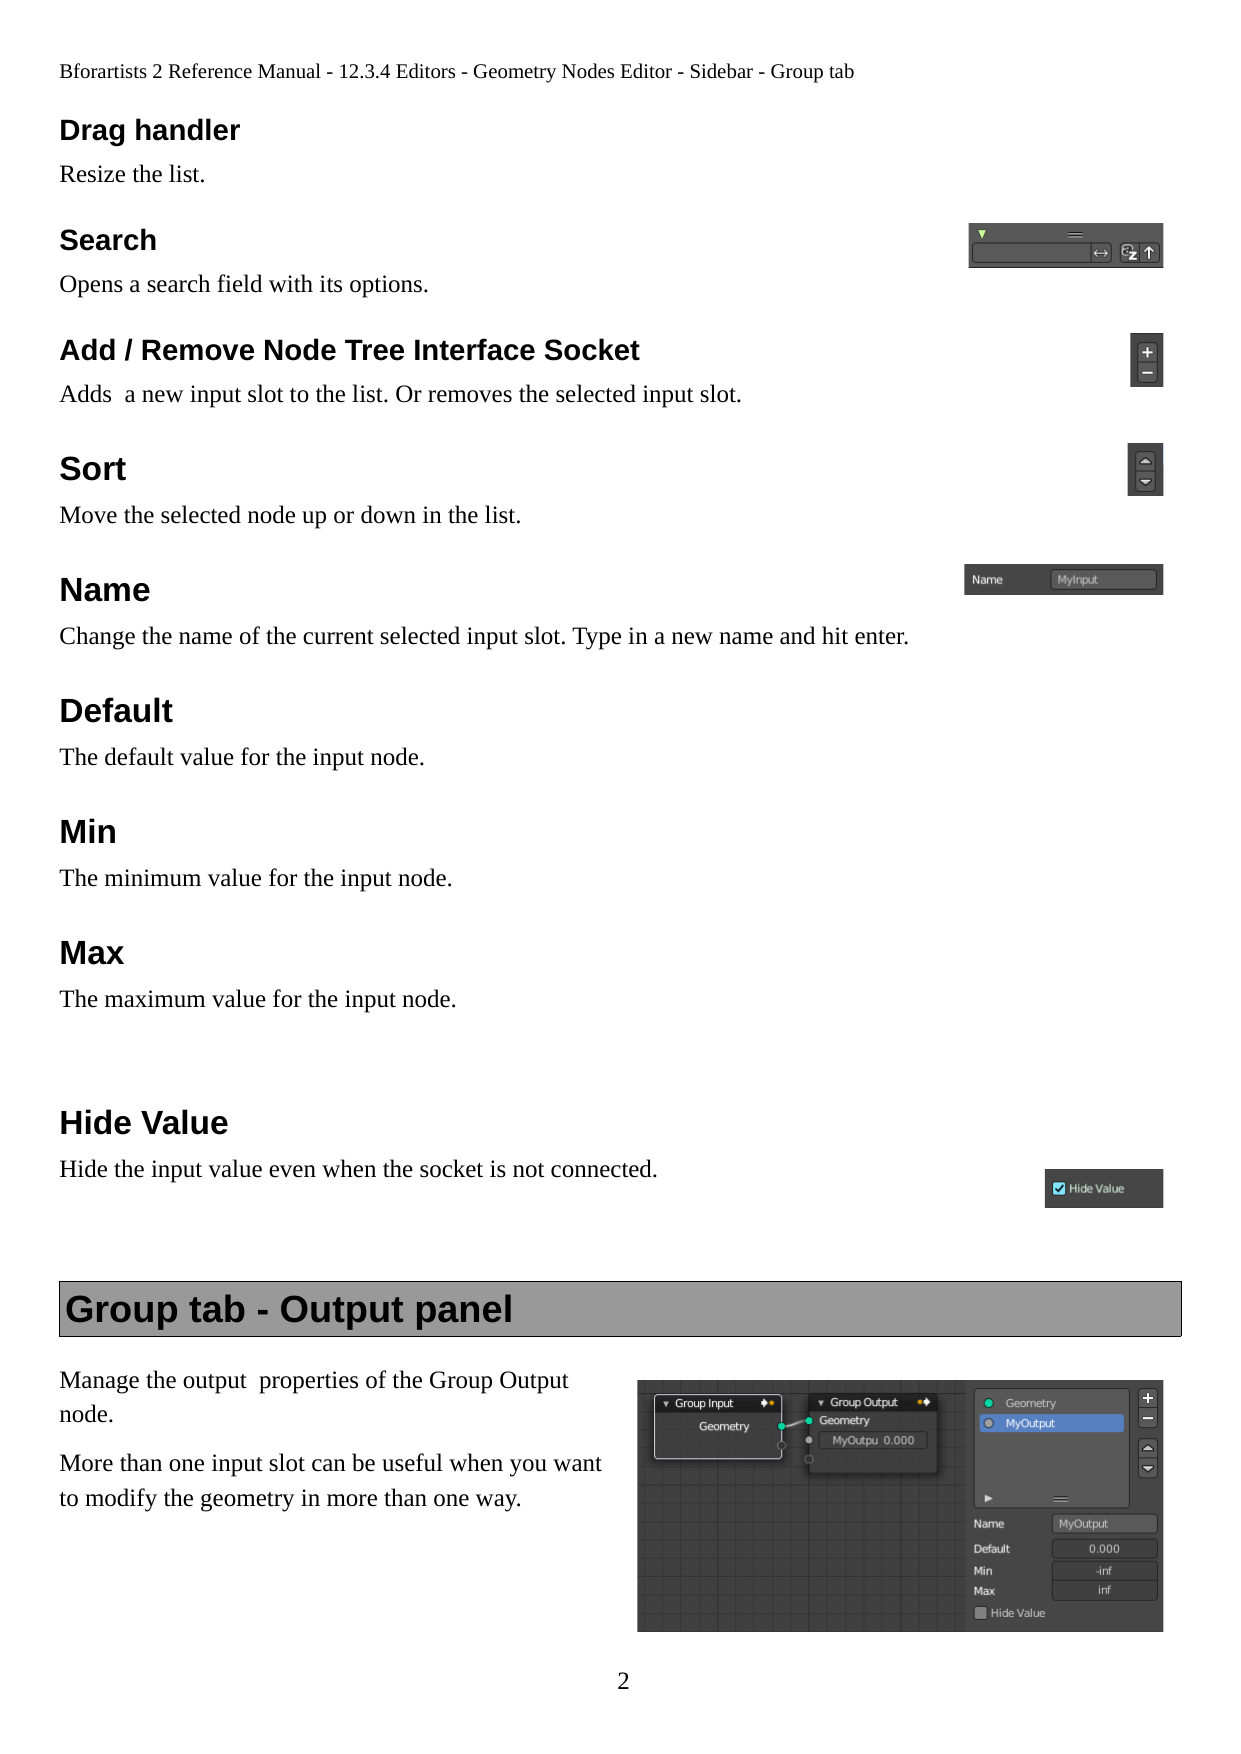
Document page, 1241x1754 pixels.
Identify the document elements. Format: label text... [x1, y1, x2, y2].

picture [1127, 443, 1164, 496]
picture [1044, 1169, 1164, 1208]
subtitle [1164, 448, 1181, 487]
text Resize the list. [59, 159, 1181, 188]
text The minimum value for the input node. [59, 863, 1181, 892]
subtitle Drag handler [59, 113, 1181, 146]
subtitle Add / Remove Node Tree Interface Socket [59, 332, 1181, 366]
picture [964, 564, 1164, 595]
picture [637, 1380, 1164, 1632]
text Opens a search field with its options. [59, 269, 1181, 297]
subtitle Default [59, 691, 1181, 729]
picture [968, 223, 1164, 268]
subtitle Hide Value [59, 1103, 1181, 1141]
text Adds a new input slot to the list. Or removes the selected input slot. [59, 379, 1181, 407]
subtitle Name [59, 569, 1181, 608]
text The default value for the input node. [59, 742, 1181, 771]
text Hide the input value even when the socket is not connected. [59, 1154, 1181, 1183]
table_header Group tab - Output panel [60, 1282, 1181, 1336]
text The maximum value for the input node. [59, 984, 1181, 1013]
subtitle Min [59, 812, 1181, 850]
subtitle Search [59, 222, 1181, 256]
picture [1130, 333, 1164, 387]
subtitle Max [59, 933, 1181, 971]
text Manage the output properties of the Group Output node. [59, 1365, 1181, 1428]
text More than one input slot can be useful when you want to modify the geometry in more than one way. [59, 1448, 637, 1512]
text Move the selected node up or down in the list. [59, 500, 1181, 528]
text Change the name of the current selected input slot. Type in a new name and hit enter. [59, 621, 1181, 649]
subtitle Sort [59, 448, 1127, 487]
